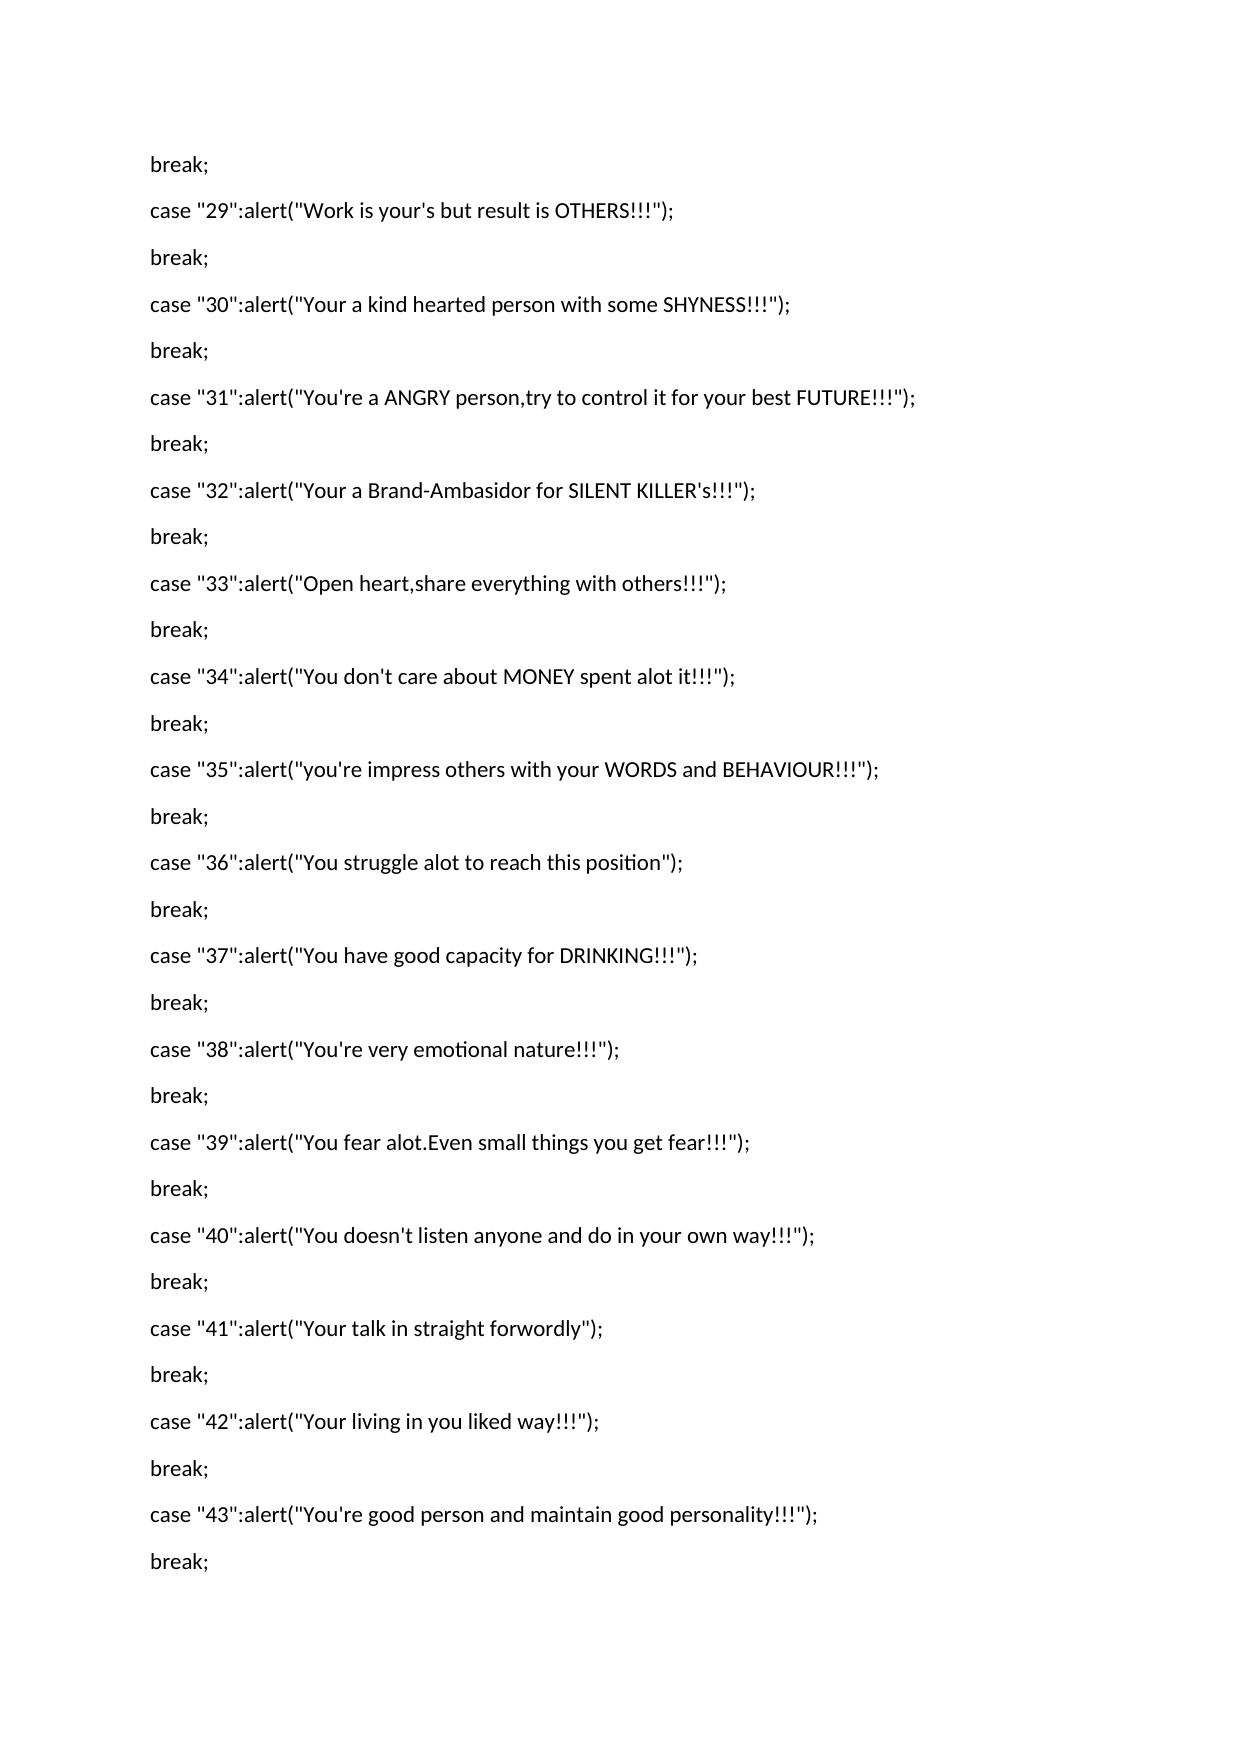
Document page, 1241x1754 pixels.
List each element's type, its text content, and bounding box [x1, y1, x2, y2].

text break; [150, 802, 1090, 830]
text case "33":alert("Open heart,share everything with others!!!"); [150, 569, 1090, 597]
text case "31":alert("You're a ANGRY person,try to control it for your best FUTURE!!!"); [150, 383, 1090, 411]
text case "32":alert("Your a Brand-Ambasidor for SILENT KILLER's!!!"); [150, 476, 1090, 504]
text case "30":alert("Your a kind hearted person with some SHYNESS!!!"); [150, 290, 1090, 318]
text break; [150, 1547, 1090, 1575]
text case "36":alert("You struggle alot to reach this position"); [150, 848, 1090, 876]
text case "29":alert("Work is your's but result is OTHERS!!!"); [150, 197, 1090, 224]
text break; [150, 1081, 1090, 1109]
text case "34":alert("You don't care about MONEY spent alot it!!!"); [150, 662, 1090, 690]
text break; [150, 522, 1090, 551]
text case "41":alert("Your talk in straight forwordly"); [150, 1314, 1090, 1342]
text break; [150, 895, 1090, 923]
text break; [150, 429, 1090, 457]
text break; [150, 988, 1090, 1016]
text case "42":alert("Your living in you liked way!!!"); [150, 1407, 1090, 1435]
text case "40":alert("You doesn't listen anyone and do in your own way!!!"); [150, 1221, 1090, 1249]
text break; [150, 1174, 1090, 1202]
text case "35":alert("you're impress others with your WORDS and BEHAVIOUR!!!"); [150, 755, 1090, 783]
text case "39":alert("You fear alot.Even small things you get fear!!!"); [150, 1128, 1090, 1156]
text case "43":alert("You're good person and maintain good personality!!!"); [150, 1500, 1090, 1528]
text break; [150, 1361, 1090, 1389]
text break; [150, 336, 1090, 364]
text break; [150, 1267, 1090, 1296]
text break; [150, 1454, 1090, 1482]
text break; [150, 243, 1090, 271]
text case "37":alert("You have good capacity for DRINKING!!!"); [150, 942, 1090, 969]
text case "38":alert("You're very emotional nature!!!"); [150, 1035, 1090, 1063]
text break; [150, 709, 1090, 737]
text break; [150, 616, 1090, 644]
text break; [150, 150, 1090, 178]
